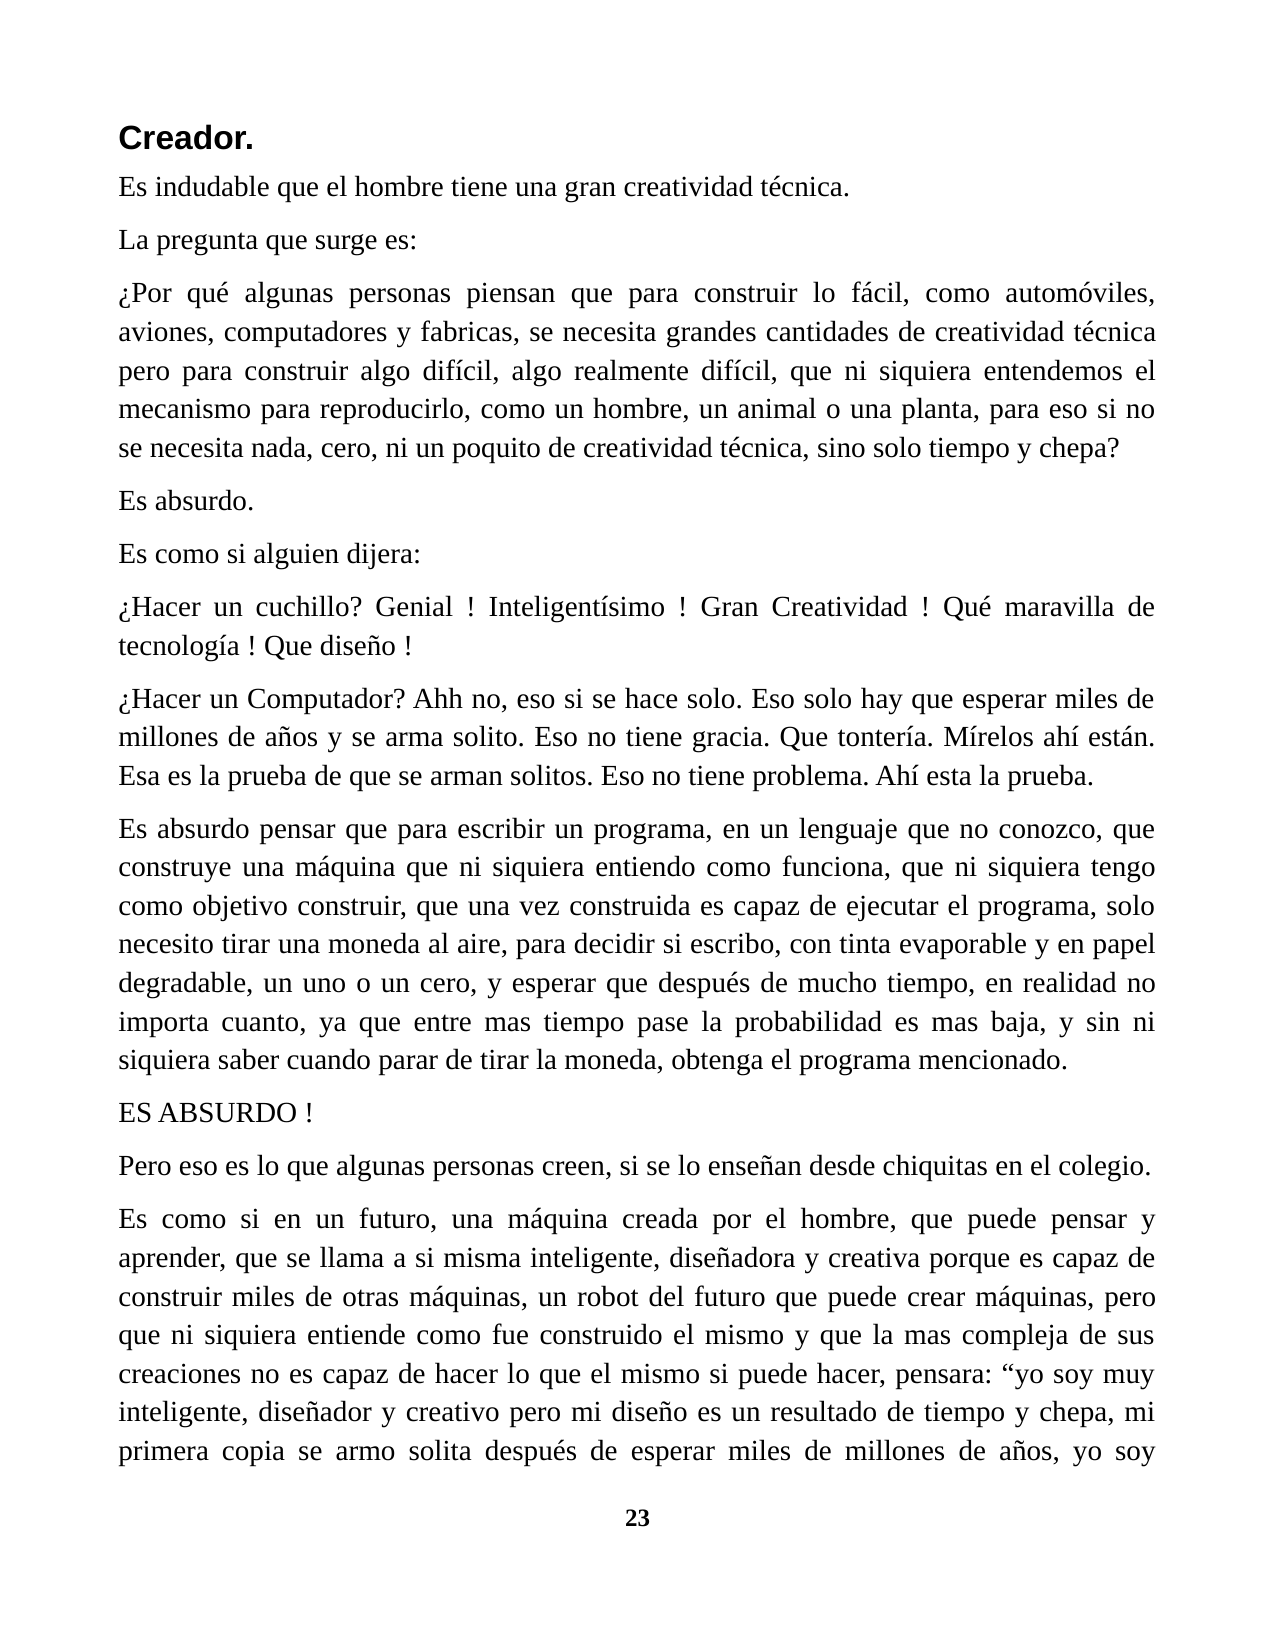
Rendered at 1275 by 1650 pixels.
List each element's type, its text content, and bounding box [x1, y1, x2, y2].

text Es absurdo. [118, 483, 1157, 516]
text Pero eso es lo que algunas personas creen, si se lo enseñan desde chiquitas en el colegio. [118, 1148, 1157, 1182]
subtitle Creador. [118, 118, 1157, 157]
text Es como si alguien dijera: [118, 536, 1157, 569]
text ¿Por qué algunas personas piensan que para construir lo fácil, como automóviles, aviones, computadores y fabricas, se necesita grandes cantidades de creatividad técnica pero para construir algo difícil, algo realmente difícil, que ni siquiera entendemos el mecanismo para reproducirlo, como un hombre, un animal o una planta, para eso si no se necesita nada, cero, ni un poquito de creatividad técnica, sino solo tiempo y chepa? [118, 276, 1157, 463]
text Es absurdo pensar que para escribir un programa, en un lenguaje que no conozco, que construye una máquina que ni siquiera entiendo como funciona, que ni siquiera tengo como objetivo construir, que una vez construida es capaz de ejecutar el programa, solo necesito tirar una moneda al aire, para decidir si escribo, con tinta evaporable y en papel degradable, un uno o un cero, y esperar que después de mucho tiempo, en realidad no importa cuanto, ya que entre mas tiempo pase la probabilidad es mas baja, y sin ni siquiera saber cuando parar de tirar la moneda, obtenga el programa mencionado. [118, 811, 1157, 1076]
text Es indudable que el hombre tiene una gran creatividad técnica. [118, 169, 1157, 203]
text La pregunta que surge es: [118, 222, 1157, 256]
text ¿Hacer un cuchillo? Genial ! Inteligentísimo ! Gran Creatividad ! Qué maravilla de tecnología ! Que diseño ! [118, 589, 1157, 661]
text ¿Hacer un Computador? Ahh no, eso si se hace solo. Eso solo hay que esperar miles de millones de años y se arma solito. Eso no tiene gracia. Que tontería. Mírelos ahí están. Esa es la prueba de que se arman solitos. Eso no tiene problema. Ahí esta la prueba. [118, 681, 1157, 791]
text Es como si en un futuro, una máquina creada por el hombre, que puede pensar y aprender, que se llama a si misma inteligente, diseñadora y creativa porque es capaz de construir miles de otras máquinas, un robot del futuro que puede crear máquinas, pero que ni siquiera entiende como fue construido el mismo y que la mas compleja de sus creaciones no es capaz de hacer lo que el mismo si puede hacer, pensara: “yo soy muy inteligente, diseñador y creativo pero mi diseño es un resultado de tiempo y chepa, mi primera copia se armo solita después de esperar miles de millones de años, yo soy [118, 1202, 1157, 1466]
text ES ABSURDO ! [118, 1095, 1157, 1129]
